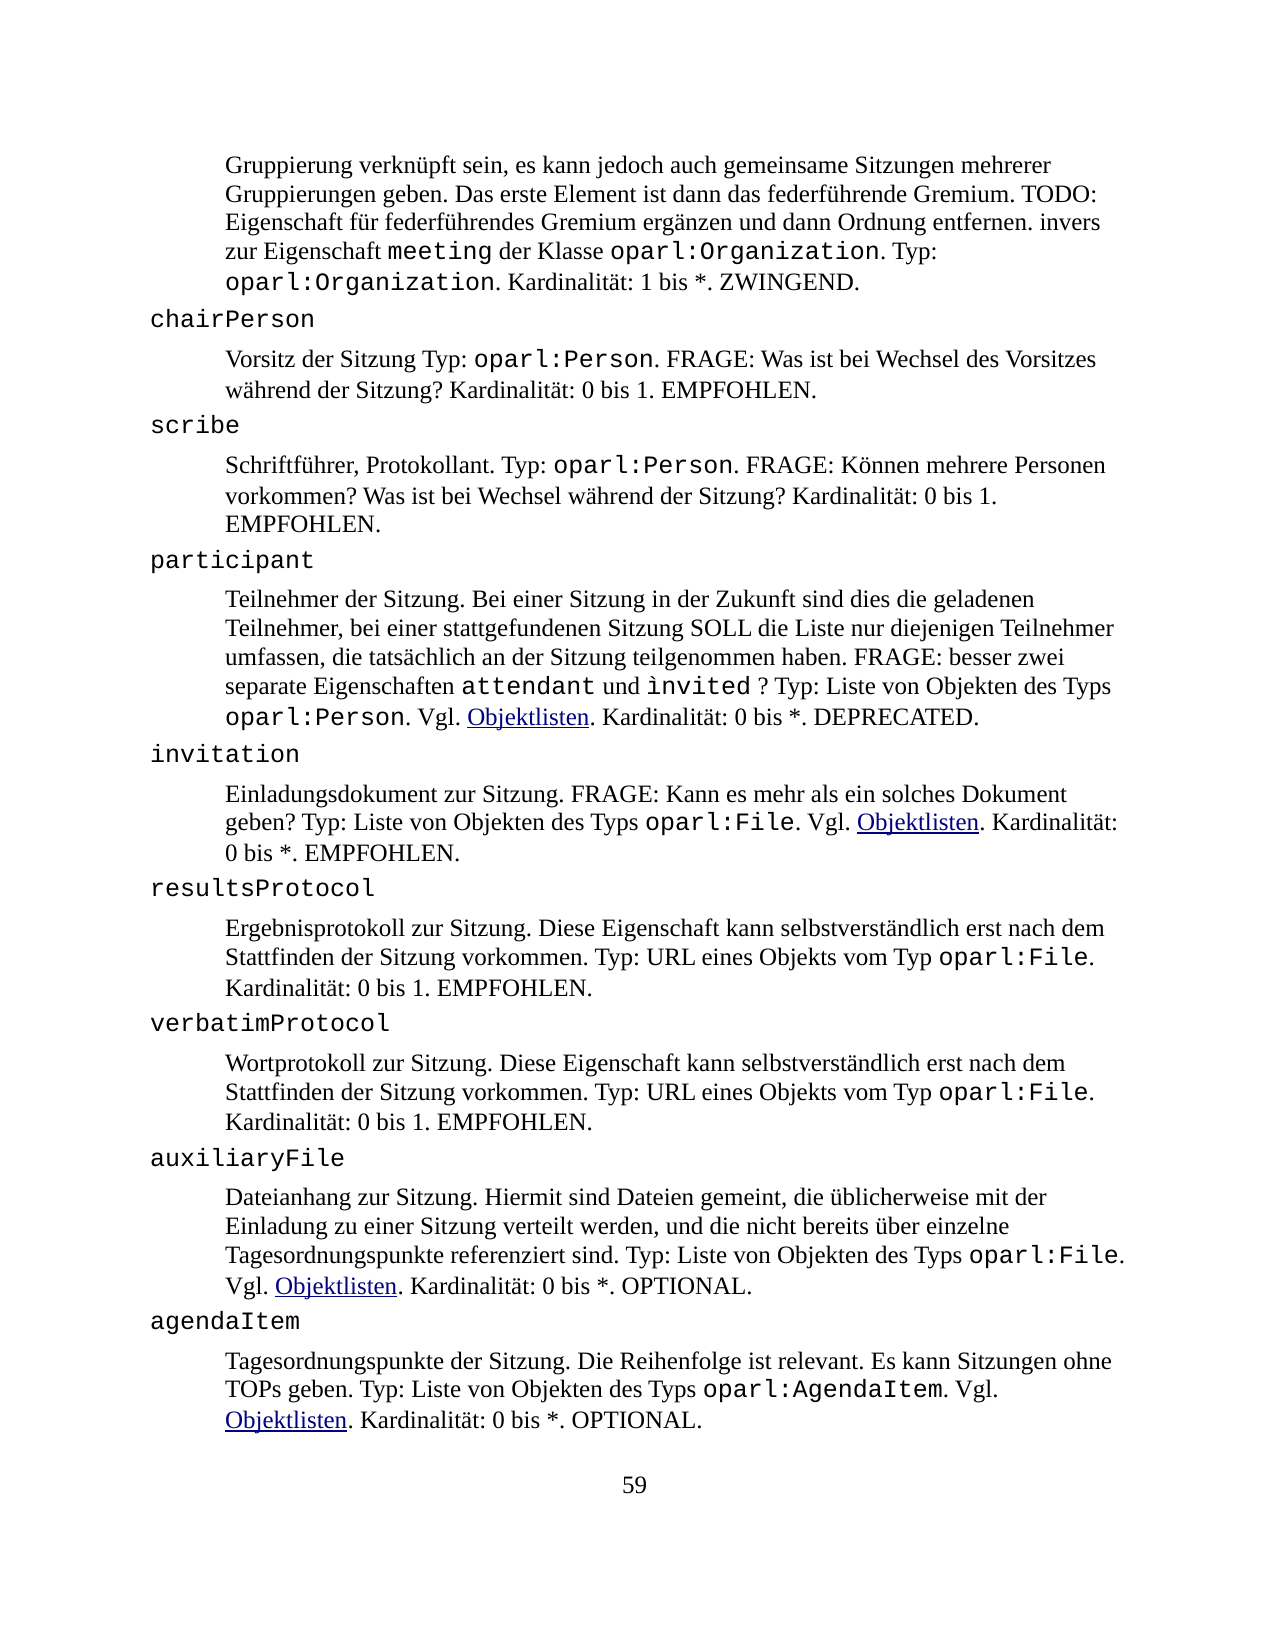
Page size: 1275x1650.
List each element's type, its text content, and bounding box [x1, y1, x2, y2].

text Gruppierung verknüpft sein, es kann jedoch auch gemeinsame Sitzungen mehrerer Gruppierungen geben. Das erste Element ist dann das federführende Gremium. TODO: Eigenschaft für federführendes Gremium ergänzen und dann Ordnung entfernen. invers zur Eigenschaft meeting der Klasse oparl:Organization. Typ: oparl:Organization. Kardinalität: 1 bis *. ZWINGEND. [225, 150, 1125, 298]
text Tagesordnungspunkte der Sitzung. Die Reihenfolge ist relevant. Es kann Sitzungen ohne TOPs geben. Typ: Liste von Objekten des Typs oparl:AgendaItem. Vgl. Objektlisten. Kardinalität: 0 bis *. OPTIONAL. [225, 1346, 1125, 1434]
text Dateianhang zur Sitzung. Hiermit sind Dateien gemeint, die üblicherweise mit der Einladung zu einer Sitzung verteilt werden, und die nicht bereits über einzelne Tagesordnungspunkte referenziert sind. Typ: Liste von Objekten des Typs oparl:File. Vgl. Objektlisten. Kardinalität: 0 bis *. OPTIONAL. [225, 1182, 1125, 1299]
text verbatimProtocol [150, 1011, 1125, 1039]
text scribe [150, 413, 1125, 441]
text agendaItem [150, 1308, 1125, 1337]
text Einladungsdokument zur Sitzung. FRAGE: Kann es mehr als ein solches Dokument geben? Typ: Liste von Objekten des Typs oparl:File. Vgl. Objektlisten. Kardinalität: 0 bis *. EMPFOHLEN. [225, 779, 1125, 867]
text Teilnehmer der Sitzung. Bei einer Sitzung in der Zukunft sind dies die geladenen Teilnehmer, bei einer stattgefundenen Sitzung SOLL die Liste nur diejenigen Teilnehmer umfassen, die tatsächlich an der Sitzung teilgenommen haben. FRAGE: besser zwei separate Eigenschaften attendant und ìnvited ? Typ: Liste von Objekten des Typs oparl:Person. Vgl. Objektlisten. Kardinalität: 0 bis *. DEPRECATED. [225, 584, 1125, 732]
text Schriftführer, Protokollant. Typ: oparl:Person. FRAGE: Können mehrere Personen vorkommen? Was ist bei Wechsel während der Sitzung? Kardinalität: 0 bis 1. EMPFOHLEN. [225, 450, 1125, 538]
text resultsProtocol [150, 876, 1125, 904]
text auxiliaryFile [150, 1145, 1125, 1173]
text Ergebnisprotokoll zur Sitzung. Diese Eigenschaft kann selbstverständlich erst nach dem Stattfinden der Sitzung vorkommen. Typ: URL eines Objekts vom Typ oparl:File. Kardinalität: 0 bis 1. EMPFOHLEN. [225, 913, 1125, 1002]
text participant [150, 547, 1125, 576]
text Vorsitz der Sitzung Typ: oparl:Person. FRAGE: Was ist bei Wechsel des Vorsitzes während der Sitzung? Kardinalität: 0 bis 1. EMPFOHLEN. [225, 344, 1125, 404]
text chairPerson [150, 307, 1125, 335]
text invitation [150, 741, 1125, 770]
text Wortprotokoll zur Sitzung. Diese Eigenschaft kann selbstverständlich erst nach dem Stattfinden der Sitzung vorkommen. Typ: URL eines Objekts vom Typ oparl:File. Kardinalität: 0 bis 1. EMPFOHLEN. [225, 1048, 1125, 1136]
